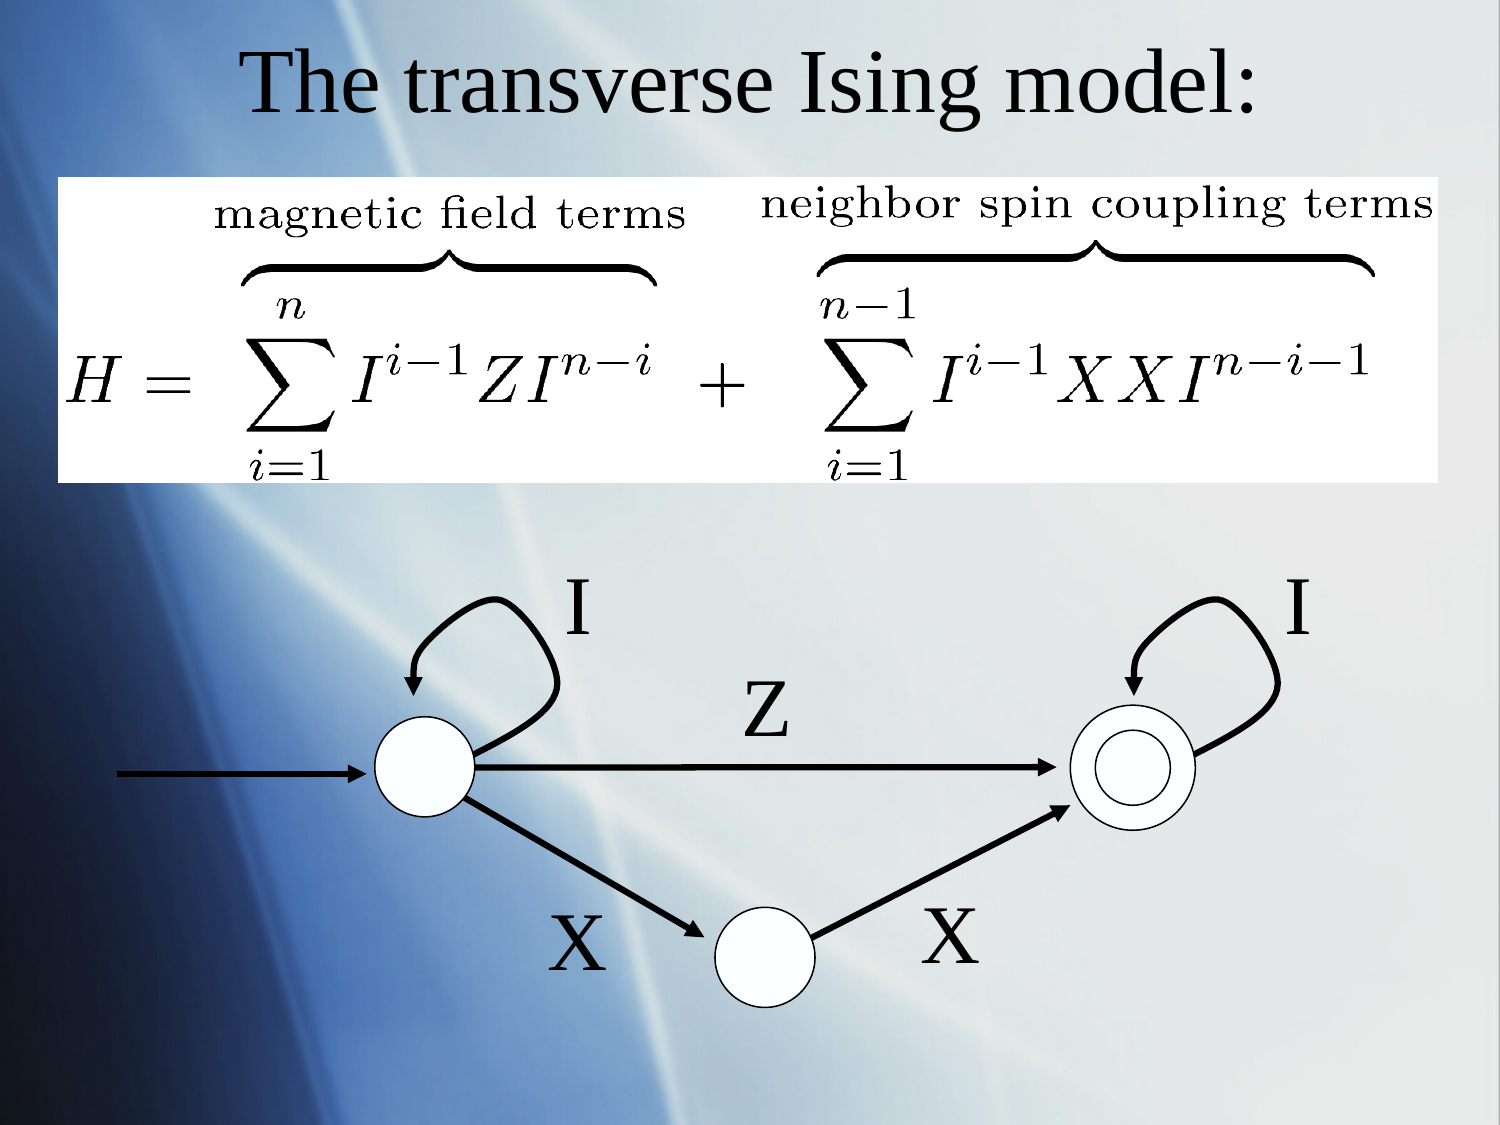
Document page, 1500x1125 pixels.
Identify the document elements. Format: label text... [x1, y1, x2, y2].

picture [0, 0, 1500, 1125]
title The transverse Ising model: [112, 0, 1388, 170]
text_box I [1269, 543, 1328, 659]
text_box Z [726, 645, 808, 761]
text_box I [549, 543, 607, 659]
text_box [1070, 705, 1196, 831]
text_box X [532, 879, 623, 996]
text_box [374, 716, 475, 817]
text_box [714, 907, 816, 1008]
text_box X [906, 872, 996, 989]
